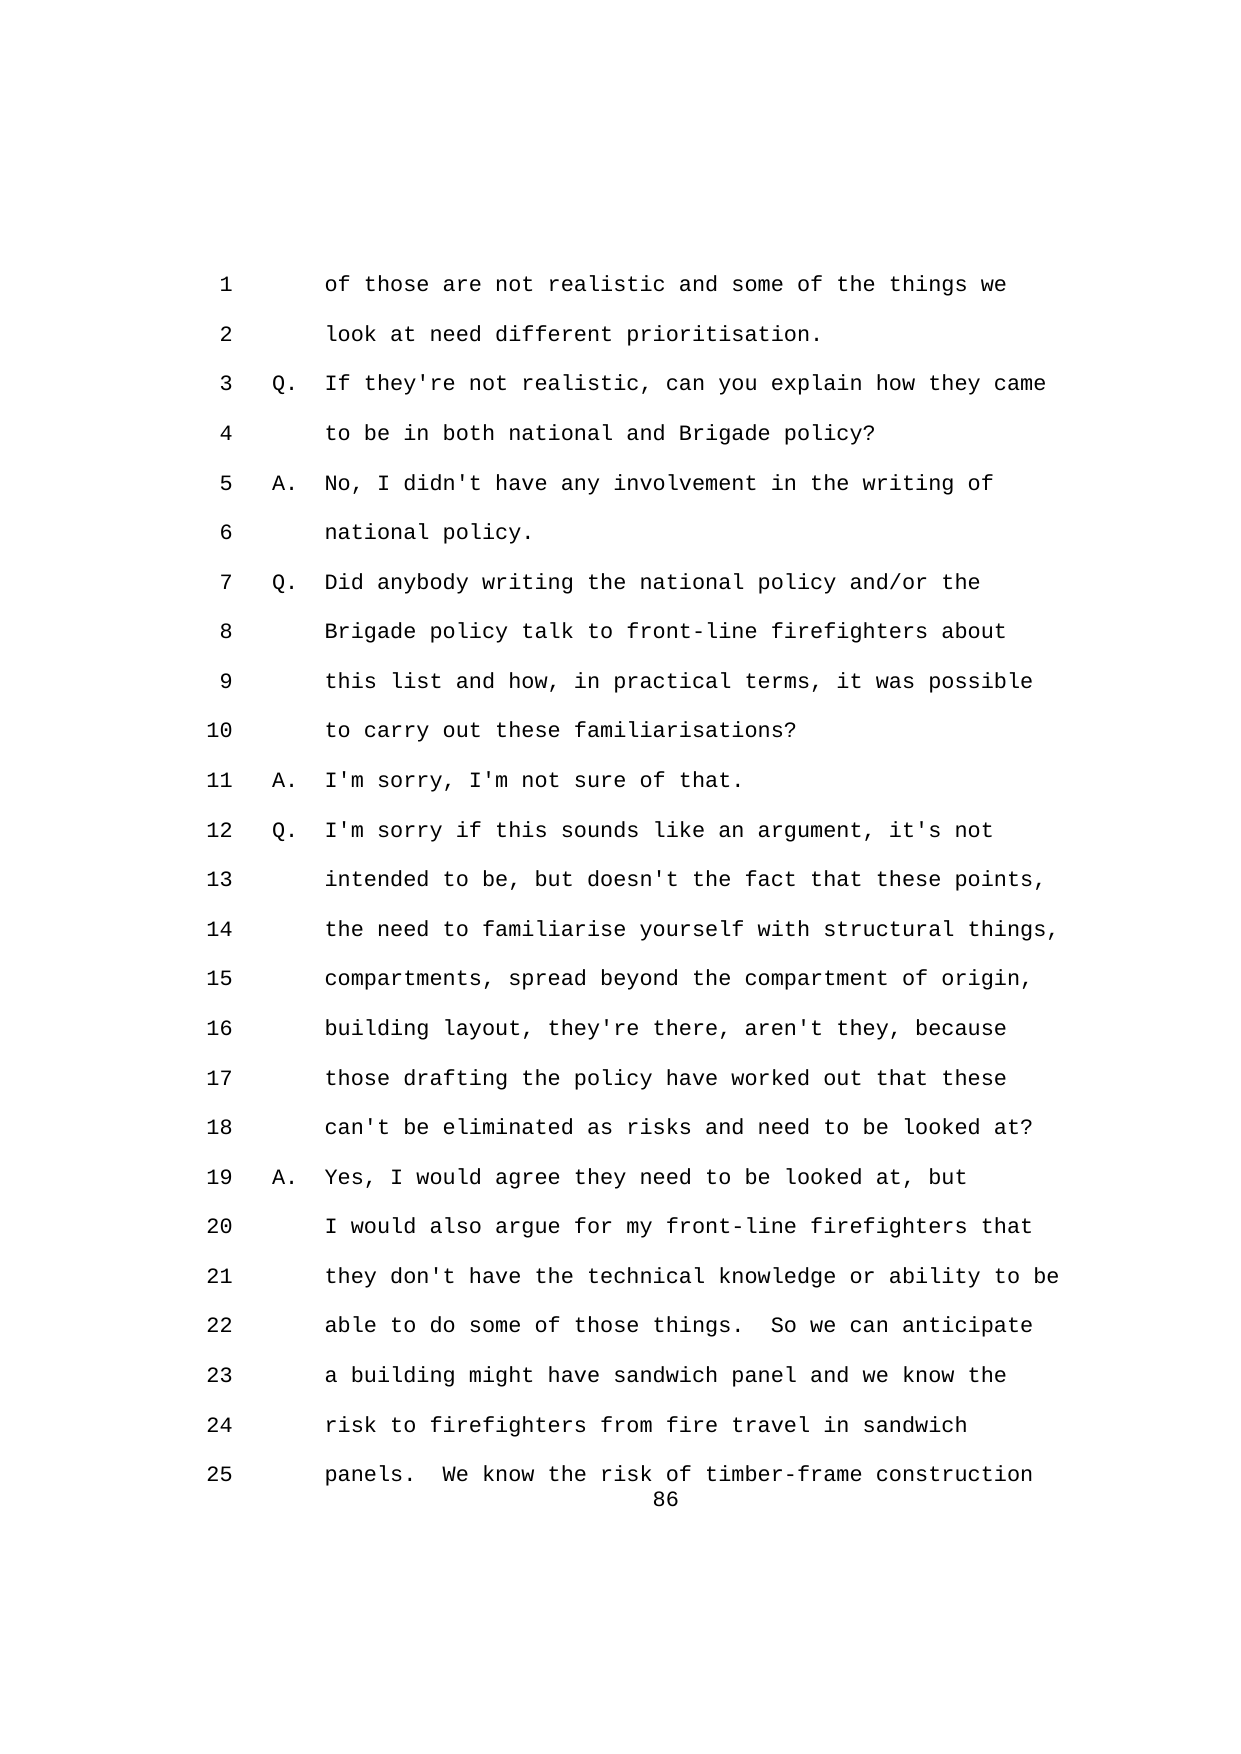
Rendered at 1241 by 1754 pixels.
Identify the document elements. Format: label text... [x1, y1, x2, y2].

text 17 those drafting the policy have worked out that these [75, 1067, 1165, 1091]
text 19 A. Yes, I would agree they need to be looked at, but [75, 1166, 1165, 1191]
text 7 Q. Did anybody writing the national policy and/or the [75, 571, 1165, 596]
text 6 national policy. [75, 521, 1165, 546]
text 11 A. I'm sorry, I'm not sure of that. [75, 769, 1165, 794]
text 8 Brigade policy talk to front-line firefighters about [75, 620, 1165, 645]
text 20 I would also argue for my front-line firefighters that [75, 1215, 1165, 1240]
text 16 building layout, they're there, aren't they, because [75, 1017, 1165, 1042]
text 9 this list and how, in practical terms, it was possible [75, 670, 1165, 695]
text 21 they don't have the technical knowledge or ability to be [75, 1265, 1165, 1290]
text 1 of those are not realistic and some of the things we [75, 273, 1165, 298]
text 86 [75, 1488, 1165, 1513]
text 23 a building might have sandwich panel and we know the [75, 1364, 1165, 1389]
text 14 the need to familiarise yourself with structural things, [75, 918, 1165, 943]
text 18 can't be eliminated as risks and need to be looked at? [75, 1116, 1165, 1141]
text 24 risk to firefighters from fire travel in sandwich [75, 1414, 1165, 1438]
text 3 Q. If they're not realistic, can you explain how they came [75, 372, 1165, 397]
text 4 to be in both national and Brigade policy? [75, 422, 1165, 447]
text 5 A. No, I didn't have any involvement in the writing of [75, 472, 1165, 496]
text 22 able to do some of those things. So we can anticipate [75, 1314, 1165, 1339]
text 25 panels. We know the risk of timber-frame construction [75, 1463, 1165, 1488]
text 10 to carry out these familiarisations? [75, 719, 1165, 744]
text 13 intended to be, but doesn't the fact that these points, [75, 868, 1165, 893]
text 12 Q. I'm sorry if this sounds like an argument, it's not [75, 819, 1165, 843]
text 15 compartments, spread beyond the compartment of origin, [75, 967, 1165, 992]
text 2 look at need different prioritisation. [75, 323, 1165, 348]
